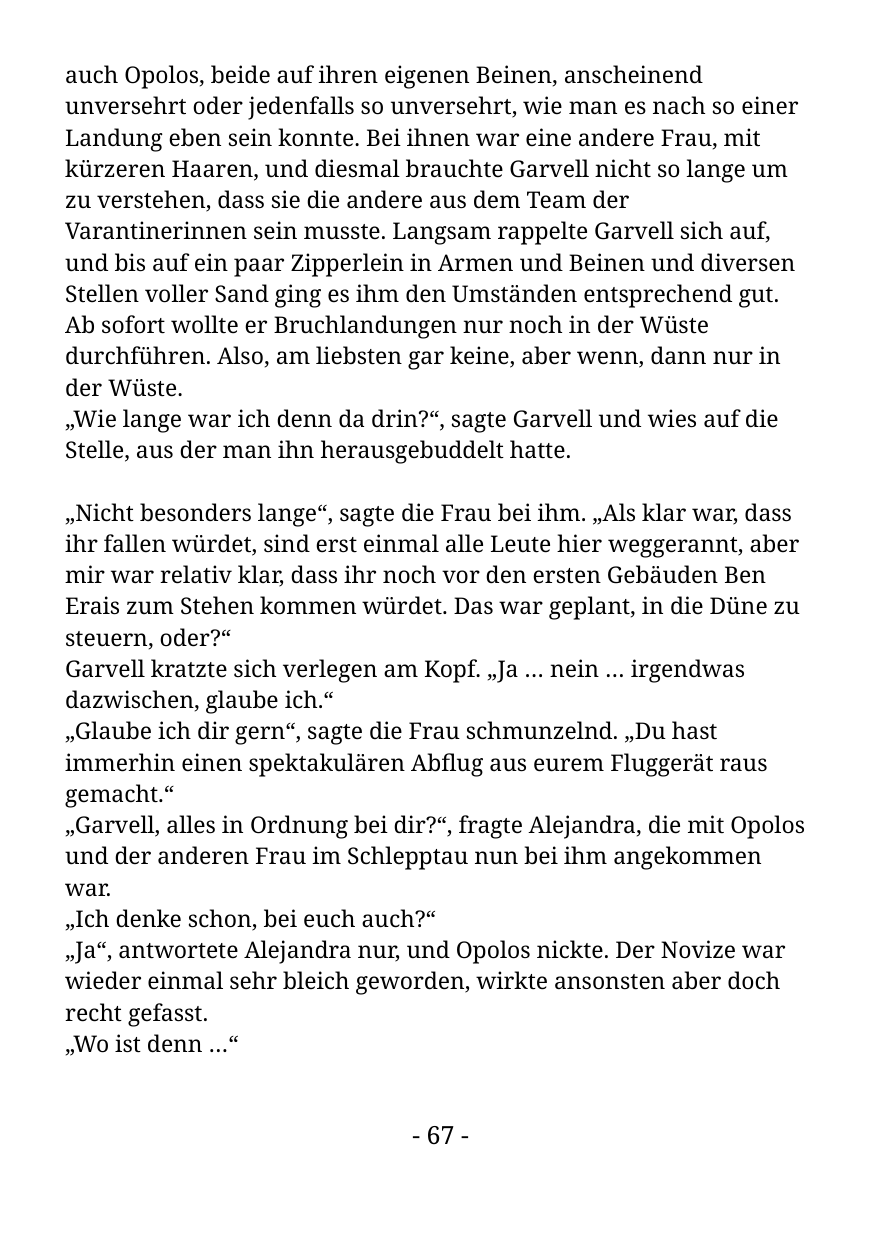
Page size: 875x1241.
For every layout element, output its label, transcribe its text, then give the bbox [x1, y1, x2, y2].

text Garvell kratzte sich verlegen am Kopf. „Ja … nein … irgendwas dazwischen, glaube ich.“ [65, 653, 809, 715]
text „Garvell, alles in Ordnung bei dir?“, fragte Alejandra, die mit Opolos und der anderen Frau im Schlepptau nun bei ihm angekommen war. [65, 809, 809, 903]
text „Wie lange war ich denn da drin?“, sagte Garvell und wies auf die Stelle, aus der man ihn herausgebuddelt hatte. [65, 403, 809, 465]
text „Ich denke schon, bei euch auch?“ [65, 903, 809, 934]
text „Glaube ich dir gern“, sagte die Frau schmunzelnd. „Du hast immerhin einen spektakulären Abflug aus eurem Fluggerät raus gemacht.“ [65, 715, 809, 809]
text auch Opolos, beide auf ihren eigenen Beinen, anscheinend unversehrt oder jedenfalls so unversehrt, wie man es nach so einer Landung eben sein konnte. Bei ihnen war eine andere Frau, mit kürzeren Haaren, und diesmal brauchte Garvell nicht so lange um zu verstehen, dass sie die andere aus dem Team der Varantinerinnen sein musste. Langsam rappelte Garvell sich auf, und bis auf ein paar Zipperlein in Armen und Beinen und diversen Stellen voller Sand ging es ihm den Umständen entsprechend gut. Ab sofort wollte er Bruchlandungen nur noch in der Wüste durchführen. Also, am liebsten gar keine, aber wenn, dann nur in der Wüste. [65, 59, 809, 403]
text „Wo ist denn …“ [65, 1028, 809, 1059]
text „Nicht besonders lange“, sagte die Frau bei ihm. „Als klar war, dass ihr fallen würdet, sind erst einmal alle Leute hier weggerannt, aber mir war relativ klar, dass ihr noch vor den ersten Gebäuden Ben Erais zum Stehen kommen würdet. Das war geplant, in die Düne zu steuern, oder?“ [65, 497, 809, 653]
text „Ja“, antwortete Alejandra nur, und Opolos nickte. Der Novize war wieder einmal sehr bleich geworden, wirkte ansonsten aber doch recht gefasst. [65, 934, 809, 1028]
